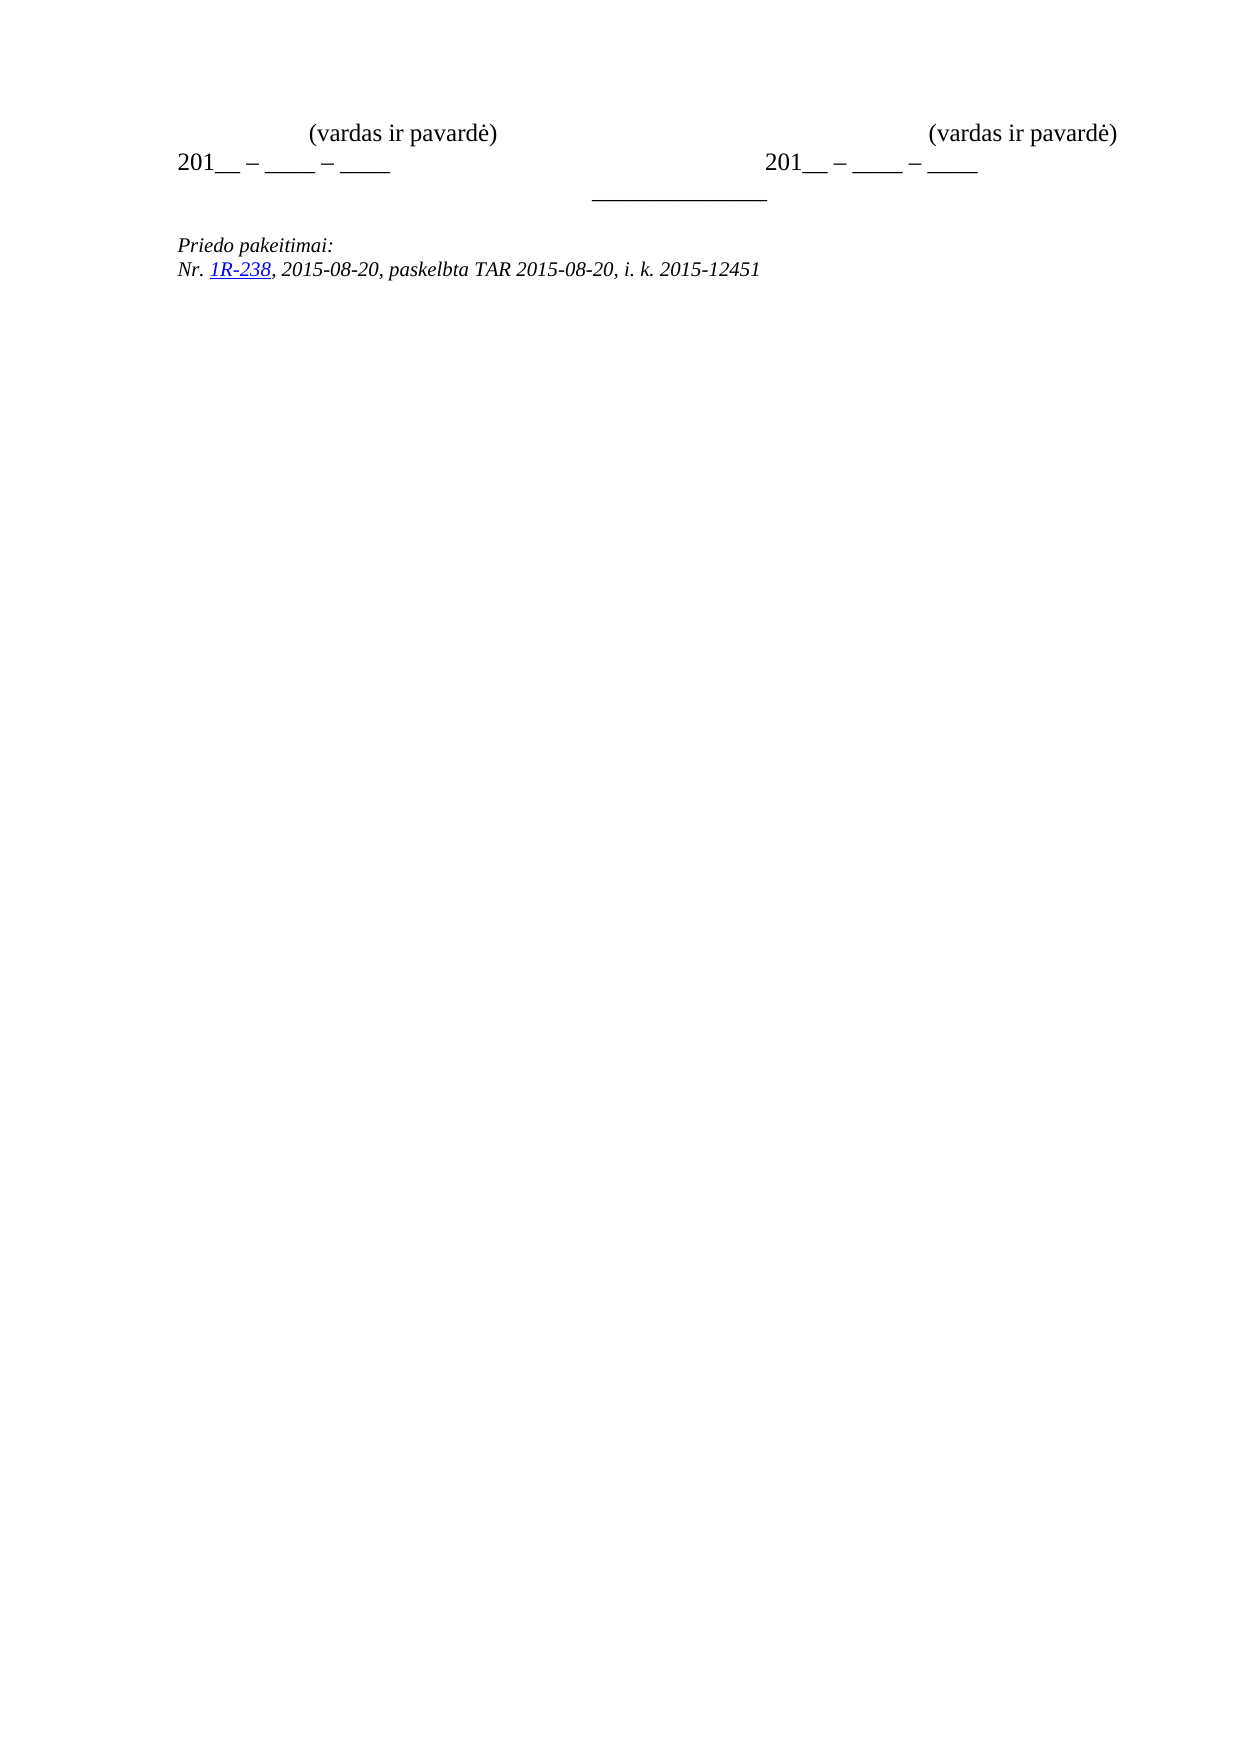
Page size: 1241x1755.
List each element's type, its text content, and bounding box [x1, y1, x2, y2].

text 201__ – ____ – ____ 201__ – ____ – ____ [177, 147, 1181, 176]
text Priedo pakeitimai: [177, 233, 1181, 257]
text Nr. 1R-238, 2015-08-20, paskelbta TAR 2015-08-20, i. k. 2015-12451 [177, 257, 1181, 281]
text ______________ [177, 176, 1181, 204]
text (vardas ir pavardė) (vardas ir pavardė) [177, 118, 1181, 147]
